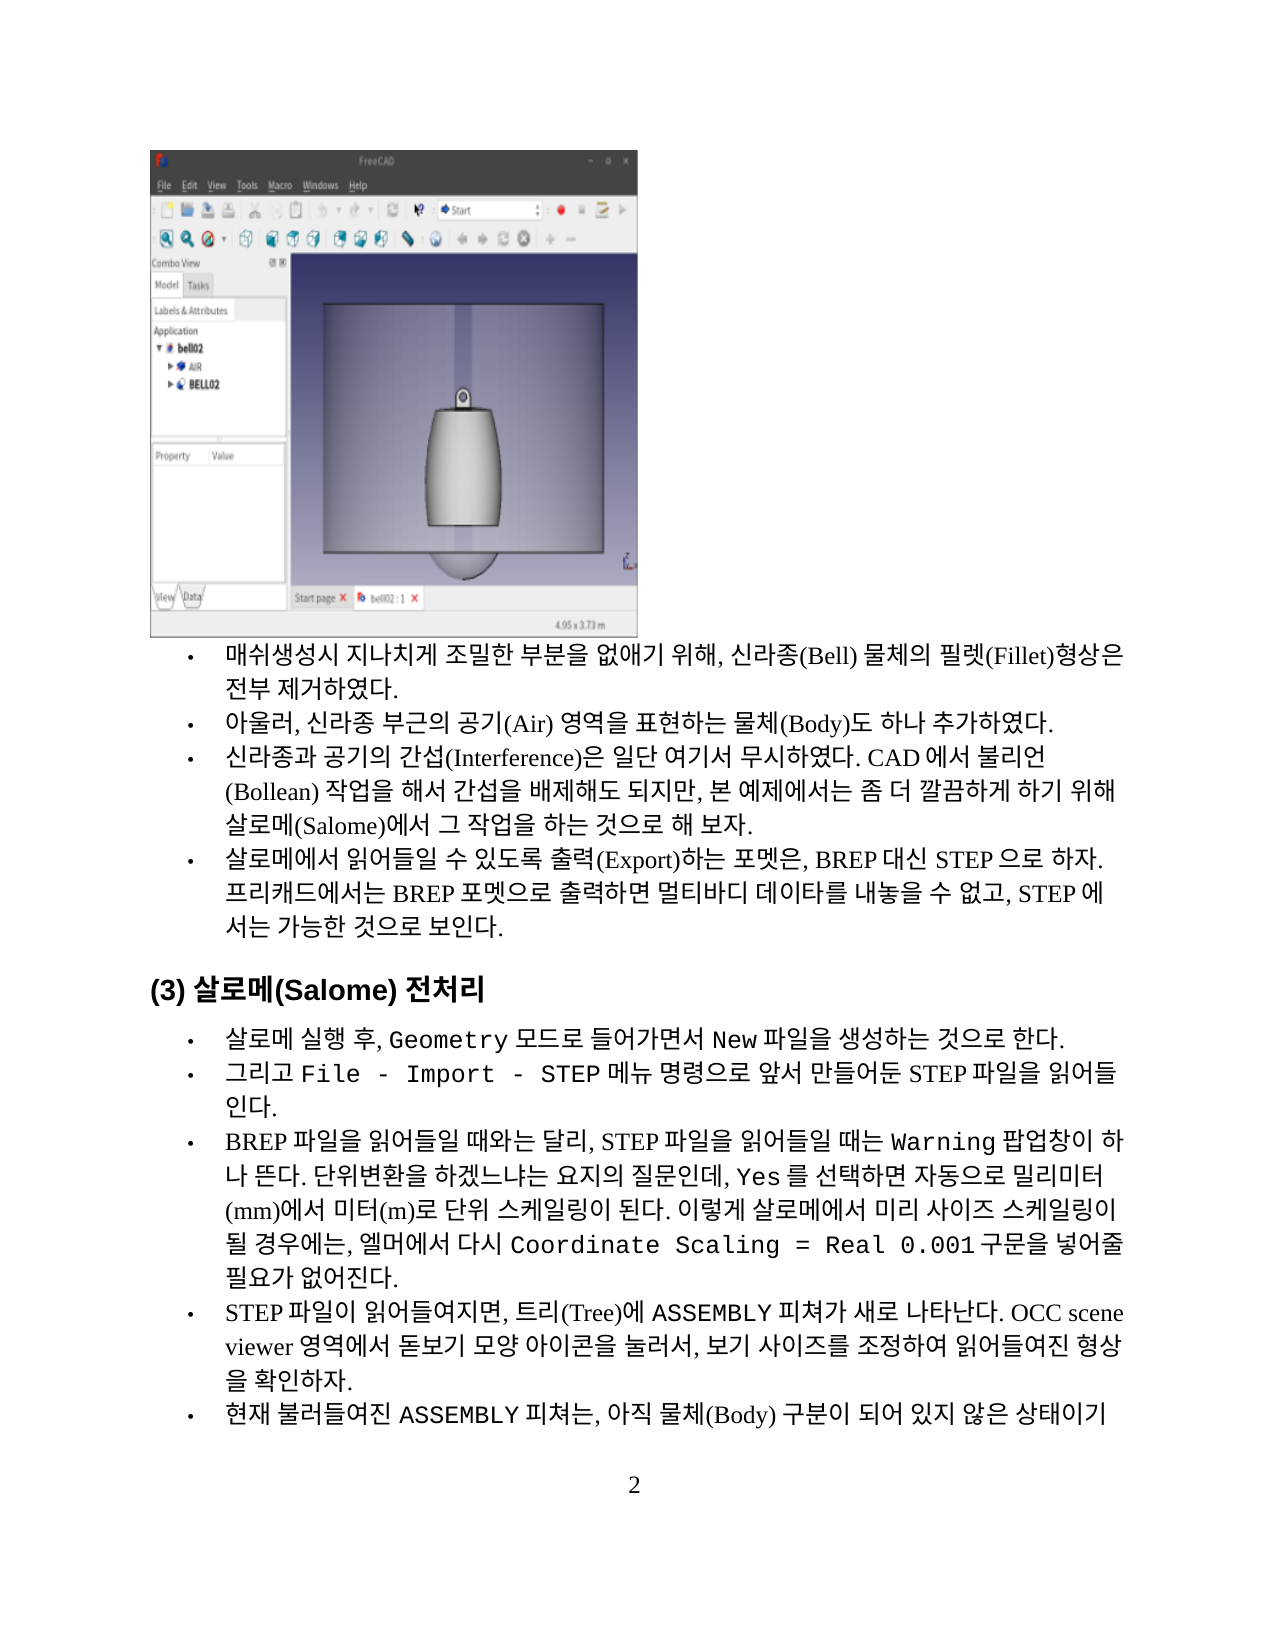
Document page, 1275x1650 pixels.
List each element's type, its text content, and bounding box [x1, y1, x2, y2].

list BREP 파일을 읽어들일 때와는 달리, STEP 파일을 읽어들일 때는 Warning 팝업창이 하나 뜬다. 단위변환을 하겠느냐는 요지의 질문인데, Yes를 선택하면 자동으로 밀리미터(mm)에서 미터(m)로 단위 스케일링이 된다. 이렇게 살로메에서 미리 사이즈 스케일링이 될 경우에는, 엘머에서 다시 Coordinate Scaling = Real 0.001구문을 넣어줄 필요가 없어진다. [187, 1124, 1125, 1295]
picture [150, 150, 638, 638]
list 살로메에서 읽어들일 수 있도록 출력(Export)하는 포멧은, BREP 대신 STEP으로 하자. 프리캐드에서는 BREP 포멧으로 출력하면 멀티바디 데이타를 내놓을 수 없고, STEP에서는 가능한 것으로 보인다. [187, 842, 1125, 944]
list 그리고 File - Import - STEP 메뉴 명령으로 앞서 만들어둔 STEP 파일을 읽어들인다. [187, 1056, 1125, 1124]
list 아울러, 신라종 부근의 공기(Air) 영역을 표현하는 물체(Body)도 하나 추가하였다. [187, 706, 1125, 740]
list 매쉬생성시 지나치게 조밀한 부분을 없애기 위해, 신라종(Bell) 물체의 필렛(Fillet)형상은 전부 제거하였다. [187, 637, 1125, 706]
list STEP 파일이 읽어들여지면, 트리(Tree)에 ASSEMBLY 피쳐가 새로 나타난다. OCC scene viewer 영역에서 돋보기 모양 아이콘을 눌러서, 보기 사이즈를 조정하여 읽어들여진 형상을 확인하자. [187, 1295, 1125, 1397]
subtitle (3) 살로메(Salome) 전처리 [150, 969, 1125, 1009]
list 살로메 실행 후, Geometry 모드로 들어가면서 New 파일을 생성하는 것으로 한다. [187, 1021, 1125, 1056]
list 신라종과 공기의 간섭(Interference)은 일단 여기서 무시하였다. CAD에서 불리언(Bollean) 작업을 해서 간섭을 배제해도 되지만, 본 예제에서는 좀 더 깔끔하게 하기 위해 살로메(Salome)에서 그 작업을 하는 것으로 해 보자. [187, 740, 1125, 842]
list 현재 불러들여진 ASSEMBLY 피쳐는, 아직 물체(Body) 구분이 되어 있지 않은 상태이기 [187, 1397, 1125, 1431]
